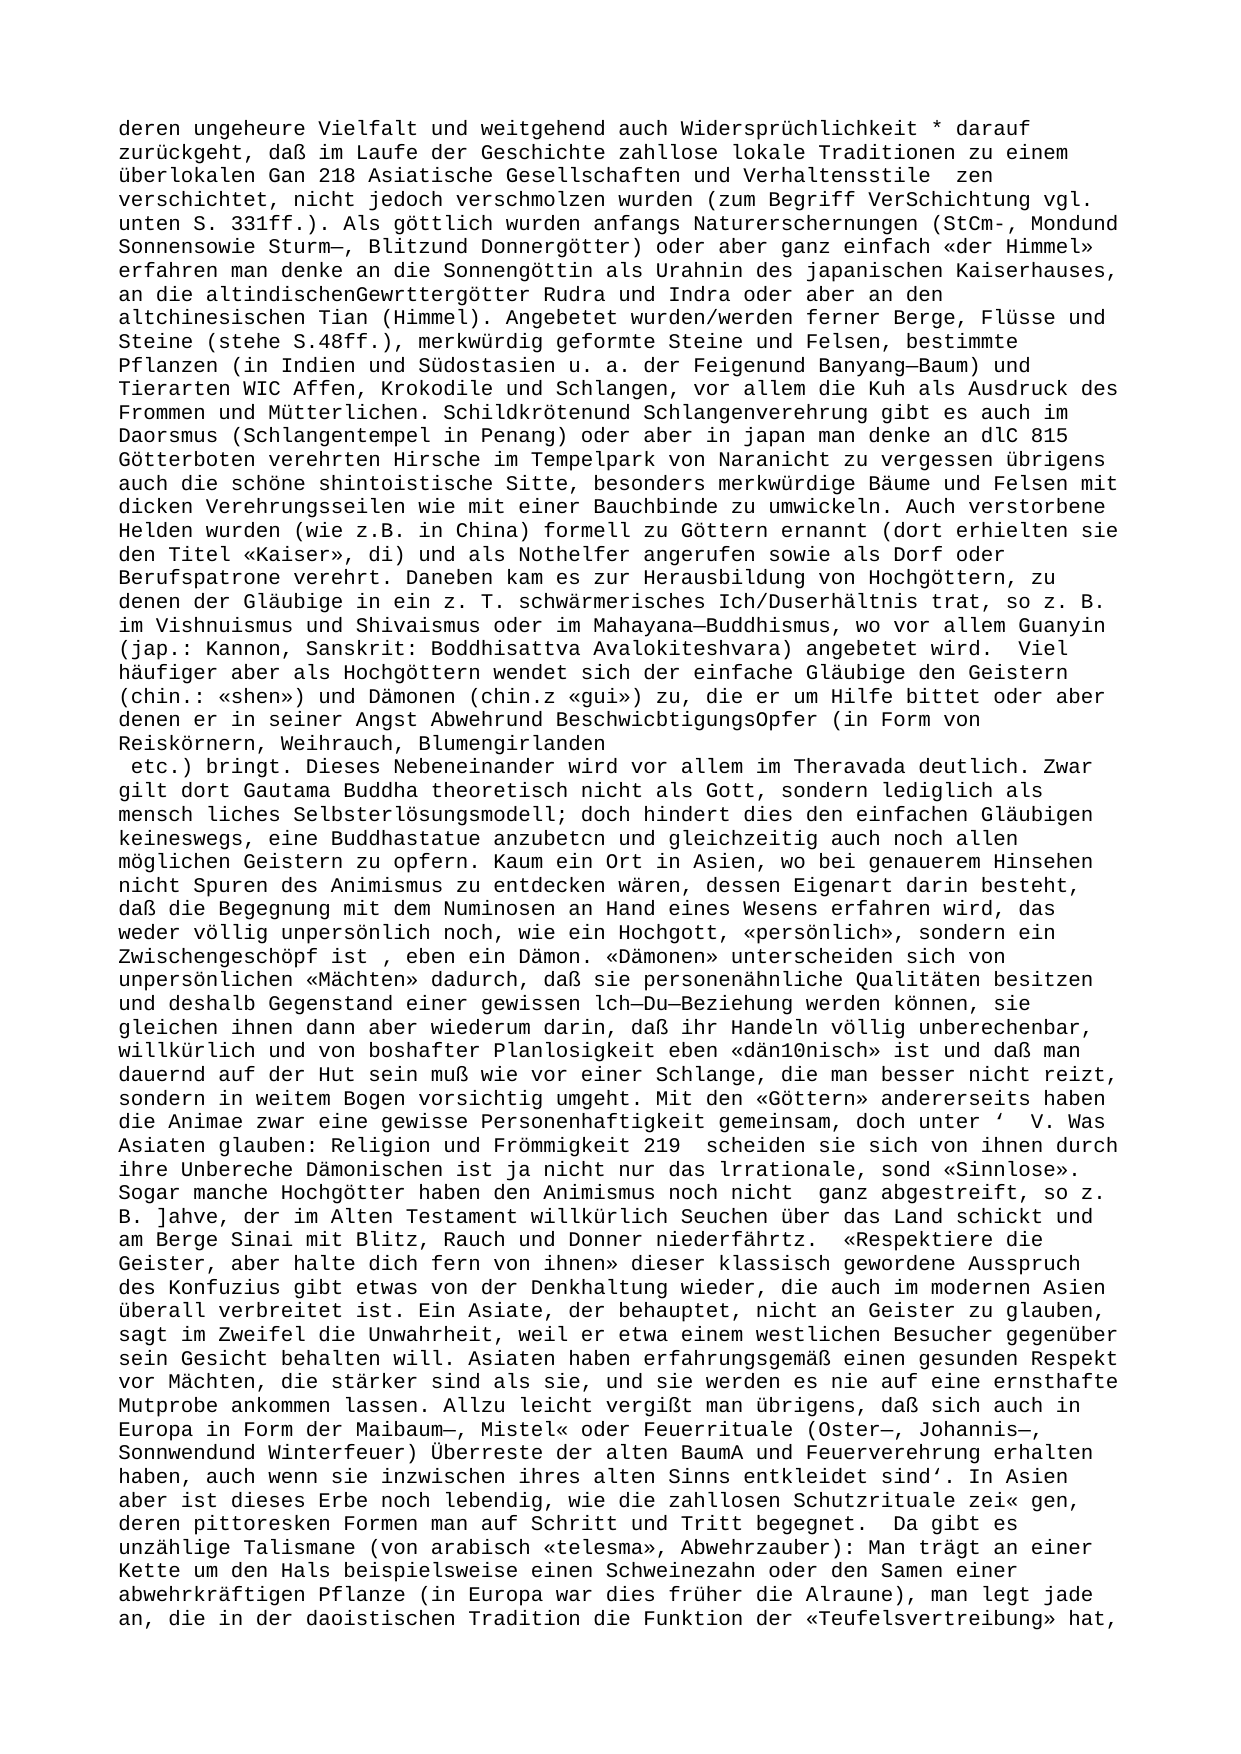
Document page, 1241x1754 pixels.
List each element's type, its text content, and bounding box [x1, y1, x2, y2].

text etc.) bringt. Dieses Nebeneinander wird vor allem im Theravada deutlich. Zwar gilt dort Gautama Buddha theoretisch nicht als Gott, sondern lediglich als mensch liches Selbsterlösungsmodell; doch hindert dies den einfachen Gläubigen keineswegs, eine Buddhastatue anzubetcn und gleichzeitig auch noch allen möglichen Geistern zu opfern. Kaum ein Ort in Asien, wo bei genauerem Hinsehen nicht Spuren des Animismus zu entdecken wären, dessen Eigenart darin besteht, daß die Begegnung mit dem Numinosen an Hand eines Wesens erfahren wird, das weder völlig unpersönlich noch, wie ein Hochgott, «persönlich», sondern ein Zwischengeschöpf ist ‚ eben ein Dämon. «Dämonen» unterscheiden sich von unpersönlichen «Mächten» dadurch, daß sie personenähnliche Qualitäten besitzen und deshalb Gegenstand einer gewissen lch—Du—Beziehung werden können, sie gleichen ihnen dann aber wiederum darin, daß ihr Handeln völlig unberechenbar, willkürlich und von boshafter Planlosigkeit eben «dän10nisch» ist und daß man dauernd auf der Hut sein muß wie vor einer Schlange, die man besser nicht reizt, sondern in weitem Bogen vorsichtig umgeht. Mit den «Göttern» andererseits haben die Animae zwar eine gewisse Personenhaftigkeit gemeinsam, doch unter ‘ V. Was Asiaten glauben: Religion und Frömmigkeit 219 scheiden sie sich von ihnen durch ihre Unbereche Dämonischen ist ja nicht nur das lrrationale, sond «Sinnlose». Sogar manche Hochgötter haben den Animismus noch nicht ganz abgestreift, so z. B. ]ahve, der im Alten Testament willkürlich Seuchen über das Land schickt und am Berge Sinai mit Blitz, Rauch und Donner niederfährtz. «Respektiere die Geister, aber halte dich fern von ihnen» dieser klassisch gewordene Ausspruch des Konfuzius gibt etwas von der Denkhaltung wieder, die auch im modernen Asien überall verbreitet ist. Ein Asiate, der behauptet, nicht an Geister zu glauben, sagt im Zweifel die Unwahrheit, weil er etwa einem westlichen Besucher gegenüber sein Gesicht behalten will. Asiaten haben erfahrungsgemäß einen gesunden Respekt vor Mächten, die stärker sind als sie, und sie werden es nie auf eine ernsthafte Mutprobe ankommen lassen. Allzu leicht vergißt man übrigens, daß sich auch in Europa in Form der Maibaum—, Mistel« oder Feuerrituale (Oster—, Johannis—, Sonnwendund Winterfeuer) Überreste der alten BaumA und Feuerverehrung erhalten haben, auch wenn sie inzwischen ihres alten Sinns entkleidet sind‘. In Asien aber ist dieses Erbe noch lebendig, wie die zahllosen Schutzrituale zei« gen, deren pittoresken Formen man auf Schritt und Tritt begegnet. Da gibt es unzählige Talismane (von arabisch «telesma», Abwehrzauber): Man trägt an einer Kette um den Hals beispielsweise einen Schweinezahn oder den Samen einer abwehrkräftigen Pflanze (in Europa war dies früher die Alraune), man legt jade an, die in der daoistischen Tradition die Funktion der «Teufelsvertreibung» hat, [118, 757, 1122, 1631]
text deren ungeheure Vielfalt und weitgehend auch Widersprüchlichkeit * darauf zurückgeht, daß im Laufe der Geschichte zahllose lokale Traditionen zu einem überlokalen Gan 218 Asiatische Gesellschaften und Verhaltensstile zen verschichtet, nicht jedoch verschmolzen wurden (zum Begriff VerSchichtung vgl. unten S. 331ff.). Als göttlich wurden anfangs Naturerschernungen (StCm-‚ Mondund Sonnensowie Sturm—, Blitzund Donnergötter) oder aber ganz einfach «der Himmel» erfahren man denke an die Sonnengöttin als Urahnin des japanischen Kaiserhauses, an die altindischenGewrttergötter Rudra und Indra oder aber an den altchinesischen Tian (Himmel). Angebetet wurden/werden ferner Berge, Flüsse und Steine (stehe S.48ff.), merkwürdig geformte Steine und Felsen, bestimmte Pflanzen (in Indien und Südostasien u. a. der Feigenund Banyang—Baum) und Tierarten WIC Affen, Krokodile und Schlangen, vor allem die Kuh als Ausdruck des Frommen und Mütterlichen. Schildkrötenund Schlangenverehrung gibt es auch im Daorsmus (Schlangentempel in Penang) oder aber in japan man denke an dlC 815 Götterboten verehrten Hirsche im Tempelpark von Naranicht zu vergessen übrigens auch die schöne shintoistische Sitte, besonders merkwürdige Bäume und Felsen mit dicken Verehrungsseilen wie mit einer Bauchbinde zu umwickeln. Auch verstorbene Helden wurden (wie z.B. in China) formell zu Göttern ernannt (dort erhielten sie den Titel «Kaiser», di) und als Nothelfer angerufen sowie als Dorf oder Berufspatrone verehrt. Daneben kam es zur Herausbildung von Hochgöttern, zu denen der Gläubige in ein z. T. schwärmerisches Ich/Duserhältnis trat, so z. B. im Vishnuismus und Shivaismus oder im Mahayana—Buddhismus, wo vor allem Guanyin (jap.: Kannon, Sanskrit: Boddhisattva Avalokiteshvara) angebetet wird. Viel häufiger aber als Hochgöttern wendet sich der einfache Gläubige den Geistern (chin.: «shen») und Dämonen (chin.z «gui») zu, die er um Hilfe bittet oder aber denen er in seiner Angst Abwehrund BeschwicbtigungsOpfer (in Form von Reiskörnern, Weihrauch, Blumengirlanden [118, 118, 1122, 757]
